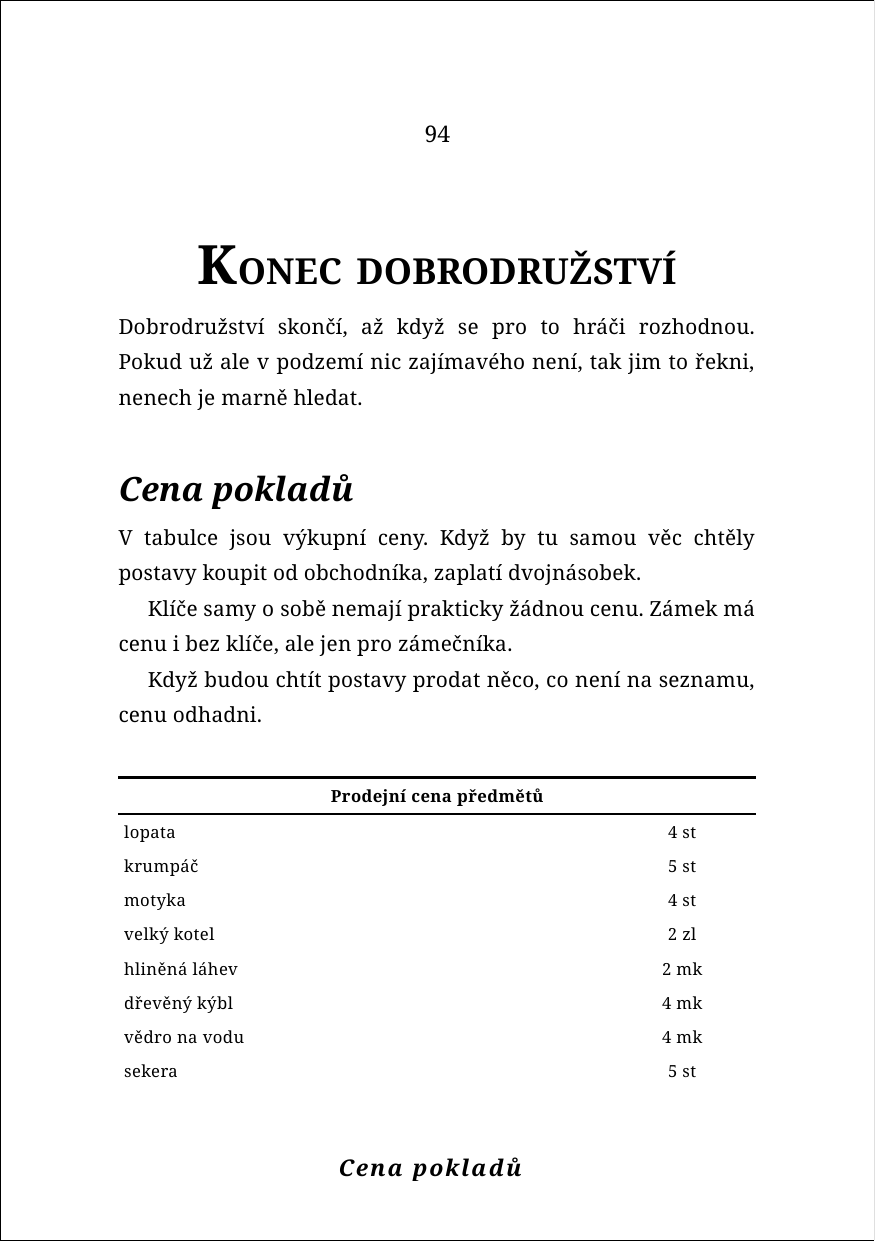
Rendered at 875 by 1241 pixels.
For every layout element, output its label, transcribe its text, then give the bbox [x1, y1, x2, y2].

subtitle Konec dobrodružství [118, 226, 756, 300]
table_cell hliněná láhev [118, 951, 608, 986]
table_cell dřevěný kýbl [118, 986, 608, 1020]
text Dobrodružství skončí, až když se pro to hráči rozhodnou. Pokud už ale v⁠ podzemí nic zajímavého není, tak jim to řekni, nenech je marně hledat. [118, 312, 756, 411]
table_cell 4 mk [608, 986, 756, 1020]
table_cell velký kotel [118, 917, 608, 951]
table_cell krumpáč [118, 849, 608, 883]
table_cell 5 st [608, 849, 756, 883]
table_cell motyka [118, 883, 608, 917]
table_header Prodejní cena předmětů [118, 779, 756, 813]
table_cell 2 zl [608, 917, 756, 951]
text V tabulce jsou výkupní ceny. Když by tu samou věc chtěly postavy koupit od obchodníka, zaplatí dvojnásobek. Klíče samy o⁠ sobě nemají prakticky žádnou cenu. Zámek má cenu i bez klíče, ale jen pro zámečníka. Když budou chtít postavy prodat něco, co není na seznamu, cenu odhadni. [118, 523, 756, 729]
table_cell 4 st [608, 883, 756, 917]
table_cell lopata [118, 815, 608, 849]
table_cell vědro na vodu [118, 1020, 608, 1054]
table_cell sekera [118, 1054, 608, 1088]
table_cell 5 st [608, 1054, 756, 1088]
table_cell 4 mk [608, 1020, 756, 1054]
table_cell 4 st [608, 815, 756, 849]
subtitle Cena pokladů [118, 466, 756, 511]
table_cell 2 mk [608, 951, 756, 986]
